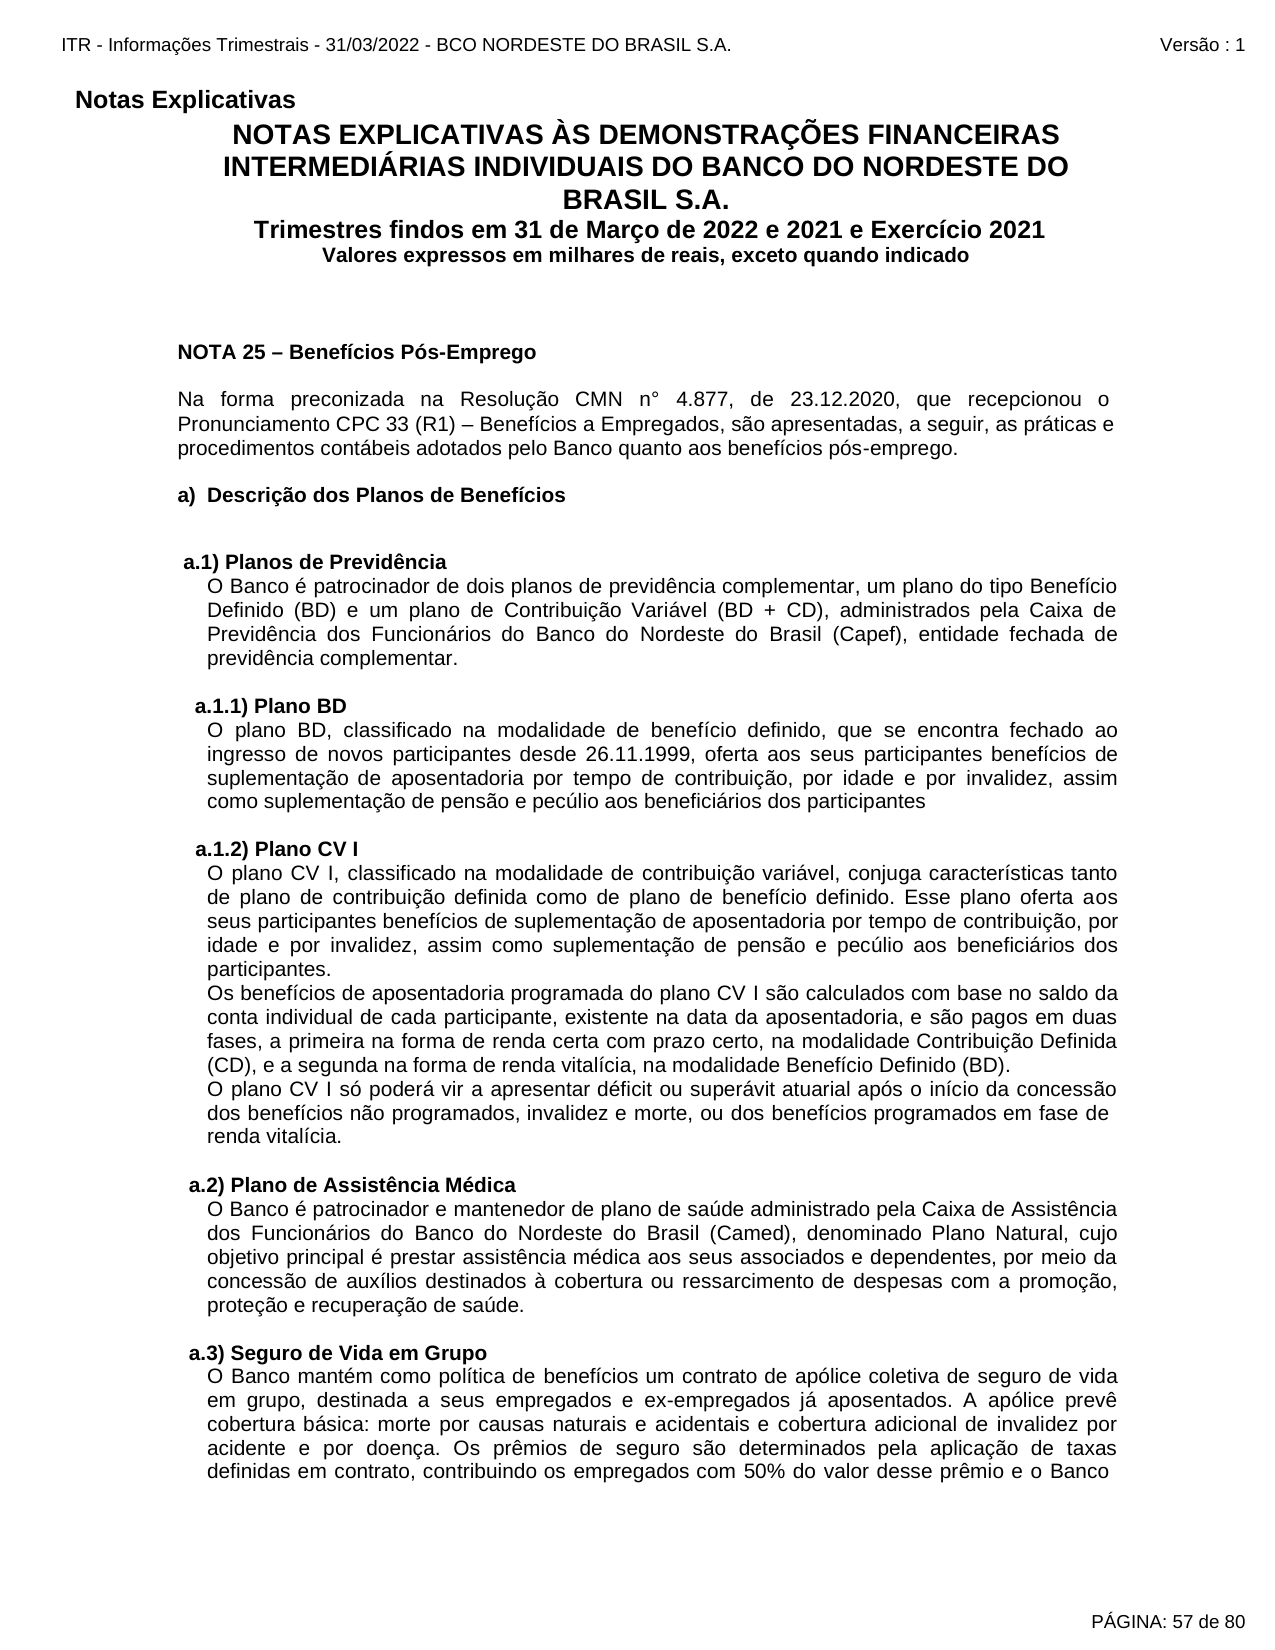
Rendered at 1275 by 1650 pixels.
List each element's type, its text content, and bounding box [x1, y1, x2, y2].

text Valores expressos em milhares de reais, exceto quando indicado [318, 244, 973, 268]
text O plano BD, classificado na modalidade de benefício definido, que se encontra fechado ao ingresso de novos participantes desde 26.11.1999, oferta aos seus participantes benefícios de suplementação de aposentadoria por tempo de contribuição, por idade e por invalidez, assim como suplementação de pensão e pecúlio aos beneficiários dos participantes [207, 718, 1114, 814]
text O Banco mantém como política de benefícios um contrato de apólice coletiva de seguro de vida em grupo, destinada a seus empregados e ex-empregados já aposentados. A apólice prevê cobertura básica: morte por causas naturais e acidentais e cobertura adicional de invalidez por acidente e por doença. Os prêmios de seguro são determinados pela aplicação de taxas definidas em contrato, contribuindo os empregados com 50% do valor desse prêmio e o Banco [207, 1365, 1114, 1483]
text Os benefícios de aposentadoria programada do plano CV I são calculados com base no saldo da conta individual de cada participante, existente na data da aposentadoria, e são pagos em duas fases, a primeira na forma de renda certa com prazo certo, na modalidade Contribuição Definida (CD), e a segunda na forma de renda vitalícia, na modalidade Benefício Definido (BD). [207, 981, 1115, 1077]
text O plano CV I, classificado na modalidade de contribuição variável, conjuga características tanto de plano de contribuição definida como de plano de benefício definido. Esse plano oferta aos seus participantes benefícios de suplementação de aposentadoria por tempo de contribuição, por idade e por invalidez, assim como suplementação de pensão e pecúlio aos beneficiários dos participantes. [207, 861, 1115, 981]
text NOTA 25 – Benefícios Pós-Emprego [177, 340, 537, 364]
text Pronunciamento CPC 33 (R1) – Benefícios a Empregados, são apresentadas, a seguir, as práticas e procedimentos contábeis adotados pelo Banco quanto aos benefícios pós-emprego. [177, 411, 1114, 459]
text renda vitalícia. [207, 1125, 346, 1148]
text O Banco é patrocinador de dois planos de previdência complementar, um plano do tipo Benefício Definido (BD) e um plano de Contribuição Variável (BD + CD), administrados pela Caixa de Previdência dos Funcionários do Banco do Nordeste do Brasil (Capef), entidade fechada de previdência complementar. [207, 574, 1114, 670]
text a) Descrição dos Planos de Benefícios [177, 484, 566, 507]
text NOTAS EXPLICATIVAS ÀS DEMONSTRAÇÕES FINANCEIRAS INTERMEDIÁRIAS INDIVIDUAIS DO BANCO DO NORDESTE DO BRASIL S.A. [219, 118, 1070, 215]
text O Banco é patrocinador e mantenedor de plano de saúde administrado pela Caixa de Assistência dos Funcionários do Banco do Nordeste do Brasil (Camed), denominado Plano Natural, cujo objetivo principal é prestar assistência médica aos seus associados e dependentes, por meio da concessão de auxílios destinados à cobertura ou ressarcimento de despesas com a promoção, proteção e recuperação de saúde. [207, 1197, 1114, 1317]
text a.1.1) Plano BD [192, 694, 1114, 718]
text Trimestres findos em 31 de Março de 2022 e 2021 e Exercício 2021 [251, 215, 1048, 244]
text PÁGINA: 57 de 80 [1091, 1612, 1248, 1633]
text Versão : 1 [1160, 35, 1248, 56]
text a.2) Plano de Assistência Médica [187, 1173, 1114, 1197]
text ITR - Informações Trimestrais - 31/03/2022 - BCO NORDESTE DO BRASIL S.A. [61, 35, 734, 56]
text a.3) Seguro de Vida em Grupo [187, 1341, 1114, 1365]
text O plano CV I só poderá vir a apresentar déficit ou superávit atuarial após o início da concessão dos benefícios não programados, invalidez e morte, ou dos benefícios programados em fase de [207, 1077, 1115, 1125]
text Na forma preconizada na Resolução CMN n° 4.877, de 23.12.2020, que recepcionou o [177, 388, 1114, 411]
text a.1) Planos de Previdência [181, 551, 1114, 574]
text Notas Explicativas [73, 86, 1069, 114]
text a.1.2) Plano CV I [192, 838, 362, 861]
